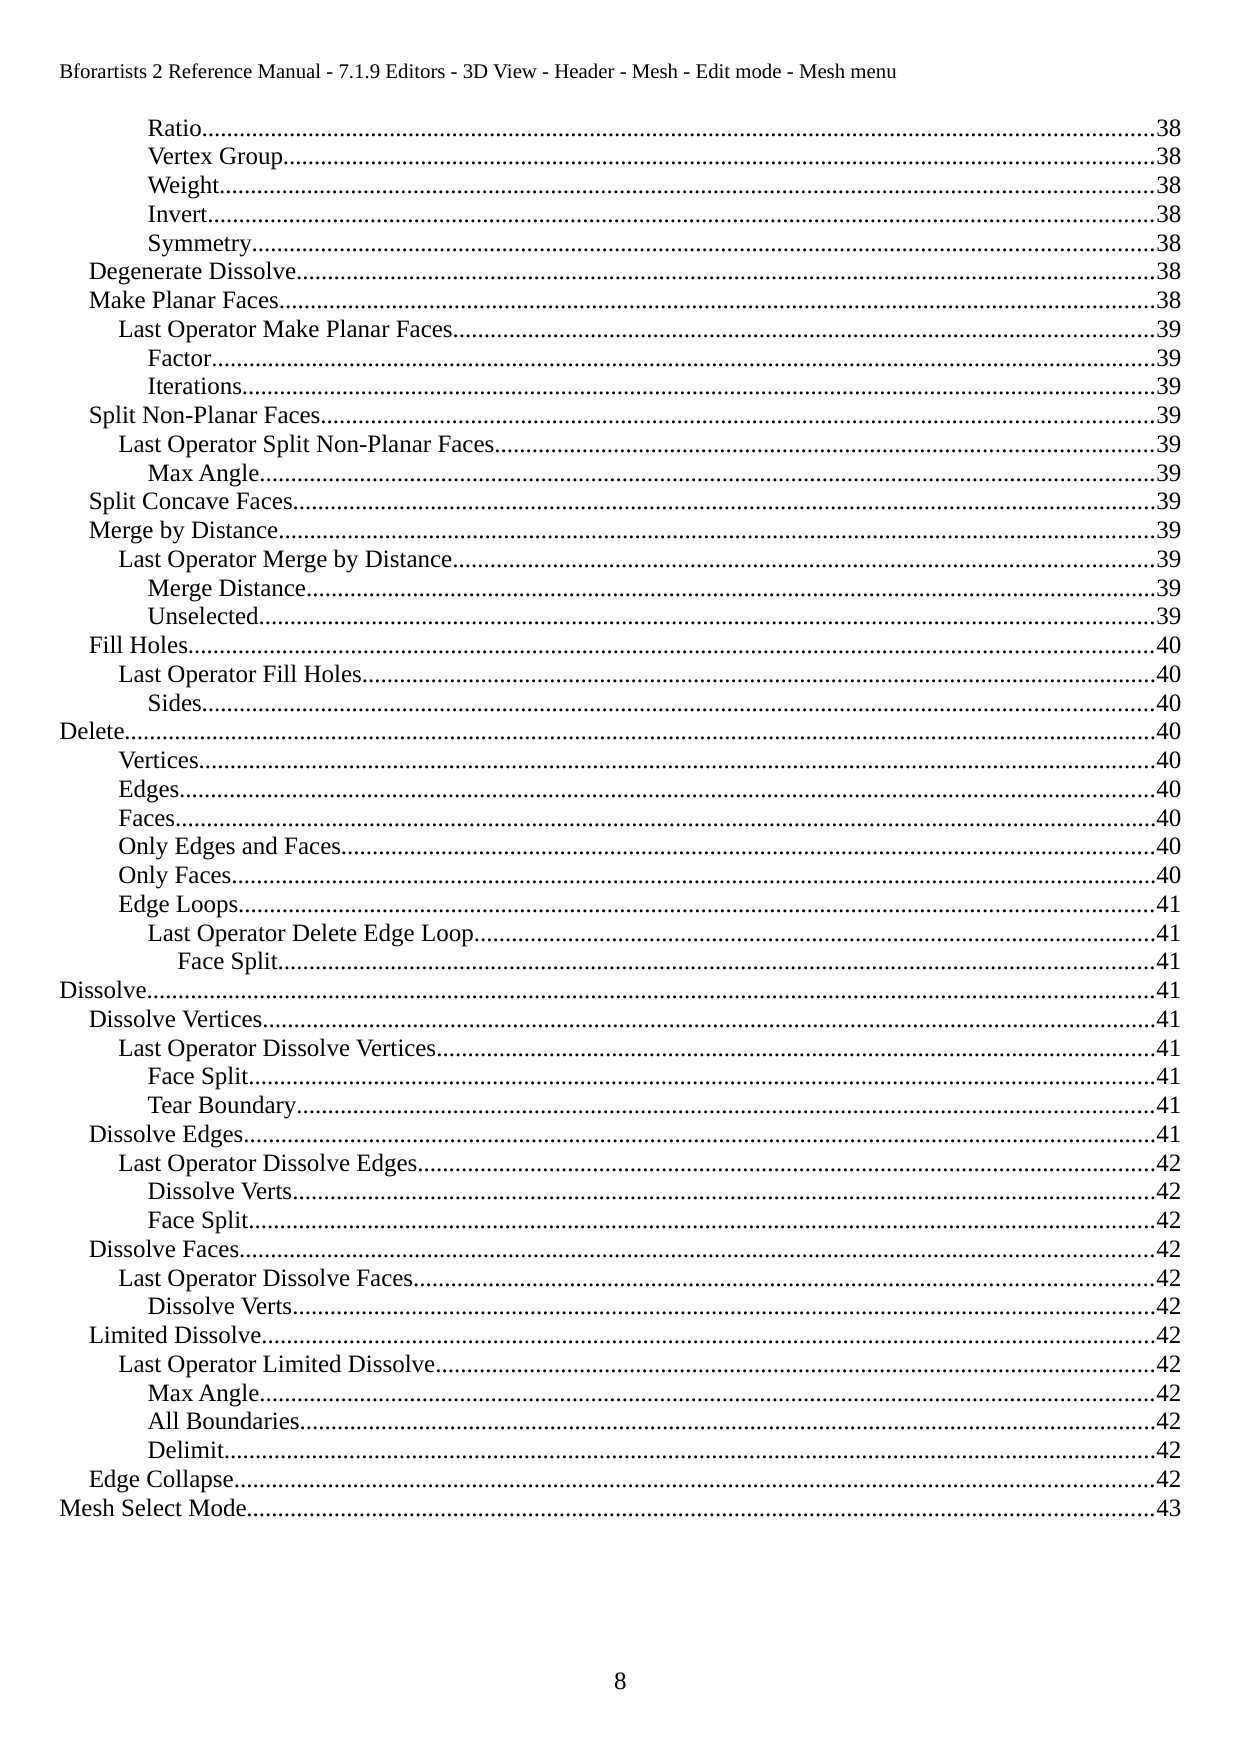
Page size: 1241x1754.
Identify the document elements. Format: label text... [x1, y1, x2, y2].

text Last Operator Make Planar Faces 39 [118, 314, 1181, 343]
text Face Split 41 [147, 1061, 1181, 1090]
text Delete 40 [59, 716, 1181, 745]
text Vertices 40 [118, 745, 1181, 774]
text Symmetry 38 [147, 228, 1181, 256]
text Invert 38 [147, 199, 1181, 228]
text Iterations 39 [147, 371, 1181, 400]
text Max Angle 39 [147, 458, 1181, 486]
text Dissolve Faces 42 [88, 1234, 1181, 1263]
text Sides 40 [147, 688, 1181, 716]
text Dissolve 41 [59, 975, 1181, 1004]
text Last Operator Merge by Distance 39 [118, 544, 1181, 573]
text Fill Holes 40 [88, 630, 1181, 659]
text Dissolve Vertices 41 [88, 1004, 1181, 1033]
text Merge by Distance 39 [88, 515, 1181, 544]
text Last Operator Dissolve Faces 42 [118, 1263, 1181, 1291]
text Limited Dissolve 42 [88, 1320, 1181, 1349]
text Factor 39 [147, 343, 1181, 371]
text Dissolve Verts 42 [147, 1176, 1181, 1205]
text Edge Loops 41 [118, 889, 1181, 918]
text Unselected 39 [147, 601, 1181, 630]
text Split Concave Faces 39 [88, 486, 1181, 515]
text Ratio 38 [147, 113, 1181, 141]
text Only Faces 40 [118, 860, 1181, 889]
text Edges 40 [118, 774, 1181, 803]
text Last Operator Limited Dissolve 42 [118, 1349, 1181, 1378]
text Edge Collapse 42 [88, 1464, 1181, 1493]
text Last Operator Split Non-Planar Faces 39 [118, 429, 1181, 458]
text Last Operator Fill Holes 40 [118, 659, 1181, 688]
text Tear Boundary 41 [147, 1090, 1181, 1119]
text Degenerate Dissolve 38 [88, 256, 1181, 285]
text Mesh Select Mode 43 [59, 1493, 1181, 1521]
text Last Operator Dissolve Vertices 41 [118, 1033, 1181, 1061]
text Max Angle 42 [147, 1378, 1181, 1406]
text Dissolve Verts 42 [147, 1291, 1181, 1320]
text Split Non-Planar Faces 39 [88, 400, 1181, 429]
text All Boundaries 42 [147, 1406, 1181, 1435]
text Only Edges and Faces 40 [118, 831, 1181, 860]
text Last Operator Dissolve Edges 42 [118, 1148, 1181, 1176]
text Vertex Group 38 [147, 141, 1181, 170]
text Face Split 41 [177, 946, 1181, 975]
text Face Split 42 [147, 1205, 1181, 1234]
text Make Planar Faces 38 [88, 285, 1181, 314]
text Dissolve Edges 41 [88, 1119, 1181, 1148]
text Delimit 42 [147, 1435, 1181, 1464]
text Last Operator Delete Edge Loop 41 [147, 918, 1181, 946]
text Merge Distance 39 [147, 573, 1181, 601]
text Weight 38 [147, 170, 1181, 199]
text Faces 40 [118, 803, 1181, 831]
